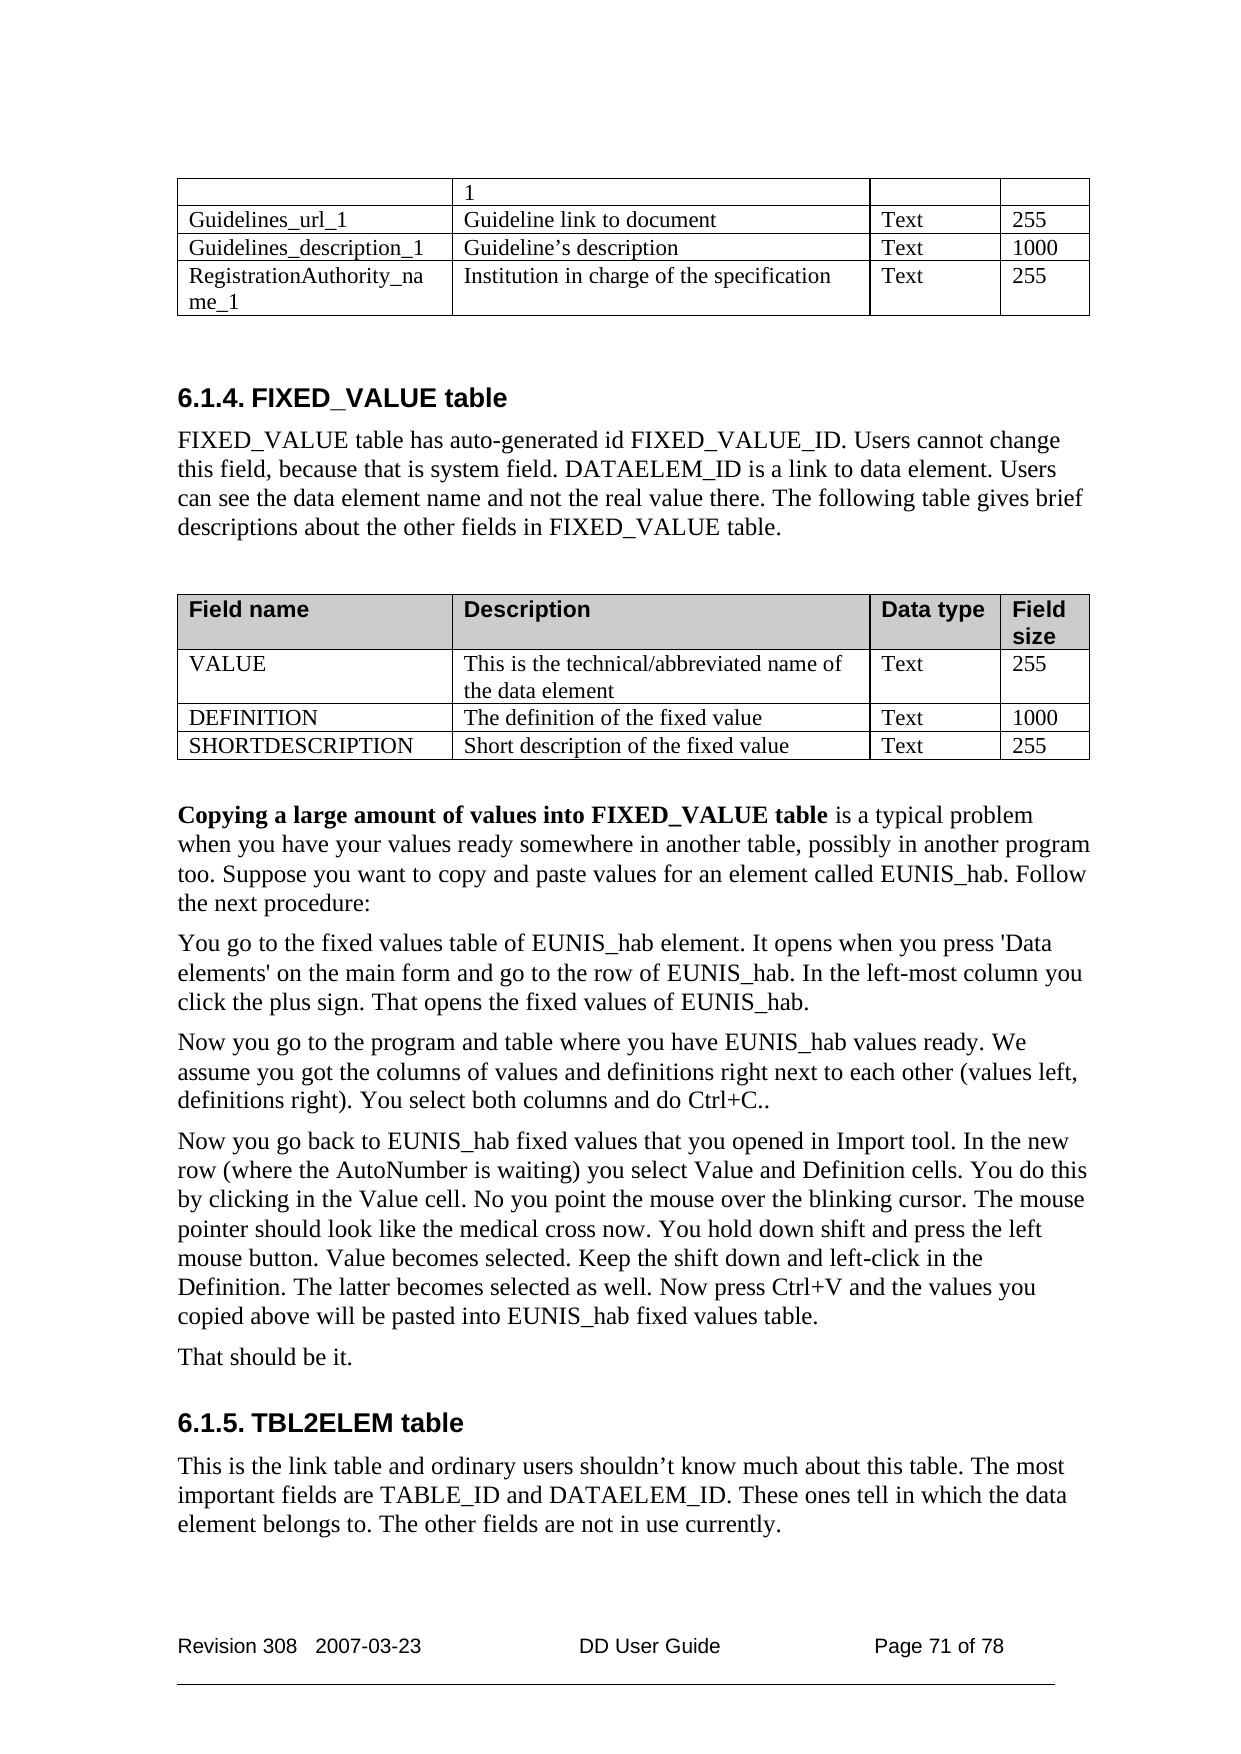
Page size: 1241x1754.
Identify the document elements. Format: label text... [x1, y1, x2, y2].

text That should be it. [177, 1341, 1092, 1371]
subtitle TBL2ELEM table [177, 1407, 1092, 1438]
table_cell Text [871, 732, 1000, 758]
table_cell Guidelines_url_1 [178, 206, 452, 233]
table_header Field size [1001, 595, 1089, 649]
table_cell SHORTDESCRIPTION [178, 732, 452, 758]
table_cell 255 [1001, 732, 1089, 758]
table_cell Text [871, 234, 1000, 260]
table_cell VALUE [178, 650, 452, 703]
table_cell Text [871, 206, 1000, 233]
table_header Data type [871, 595, 1000, 649]
table_cell The definition of the fixed value [453, 704, 869, 731]
table_cell Guideline link to document [453, 206, 869, 233]
table_cell 1000 [1001, 704, 1089, 731]
table_cell Text [871, 650, 1000, 703]
text This is the link table and ordinary users shouldn’t know much about this table. The most important fields are TABLE_ID and DATAELEM_ID. These ones tell in which the data element belongs to. The other fields are not in use currently. [177, 1451, 1092, 1538]
table_cell 1000 [1001, 234, 1089, 260]
subtitle FIXED_VALUE table [177, 381, 1092, 412]
table_cell Guidelines_description_1 [178, 234, 452, 260]
table_cell RegistrationAuthority_name_1 [178, 261, 452, 314]
table_cell [1001, 179, 1089, 205]
table_cell Institution in charge of the specification [453, 261, 869, 314]
table_cell 1 [453, 179, 869, 205]
table_cell [871, 179, 1000, 205]
table_cell DEFINITION [178, 704, 452, 731]
table_cell Guideline’s description [453, 234, 869, 260]
table_header Description [453, 595, 869, 649]
text Now you go back to EUNIS_hab fixed values that you opened in Import tool. In the new row (where the AutoNumber is waiting) you select Value and Definition cells. You do this by clicking in the Value cell. No you point the mouse over the blinking cursor. The mouse pointer should look like the medical cross now. You hold down shift and press the left mouse button. Value becomes selected. Keep the shift down and left-click in the Definition. The latter becomes selected as well. Now press Ctrl+V and the values you copied above will be pasted into EUNIS_hab fixed values table. [177, 1126, 1092, 1330]
text Copying a large amount of values into FIXED_VALUE table is a typical problem when you have your values ready somewhere in another table, possibly in another program too. Suppose you want to copy and paste values for an element called EUNIS_hab. Follow the next procedure: [177, 800, 1092, 917]
table_cell Short description of the fixed value [453, 732, 869, 758]
text You go to the fixed values table of EUNIS_hab element. It opens when you press 'Data elements' on the main form and go to the row of EUNIS_hab. In the left-most column you click the plus sign. That opens the fixed values of EUNIS_hab. [177, 928, 1092, 1016]
table_cell This is the technical/abbreviated name of the data element [453, 650, 869, 703]
table_cell Text [871, 261, 1000, 314]
text Now you go to the program and table where you have EUNIS_hab values ready. We assume you got the columns of values and definitions right next to each other (values left, definitions right). You select both columns and do Ctrl+C.. [177, 1027, 1092, 1114]
table_cell 255 [1001, 650, 1089, 703]
text FIXED_VALUE table has auto-generated id FIXED_VALUE_ID. Users cannot change this field, because that is system field. DATAELEM_ID is a link to data element. Users can see the data element name and not the real value there. The following table gives brief descriptions about the other fields in FIXED_VALUE table. [177, 425, 1092, 541]
table_cell 255 [1001, 206, 1089, 233]
table_header Field name [178, 595, 452, 649]
table_cell Text [871, 704, 1000, 731]
table_cell [178, 179, 452, 205]
table_cell 255 [1001, 261, 1089, 314]
